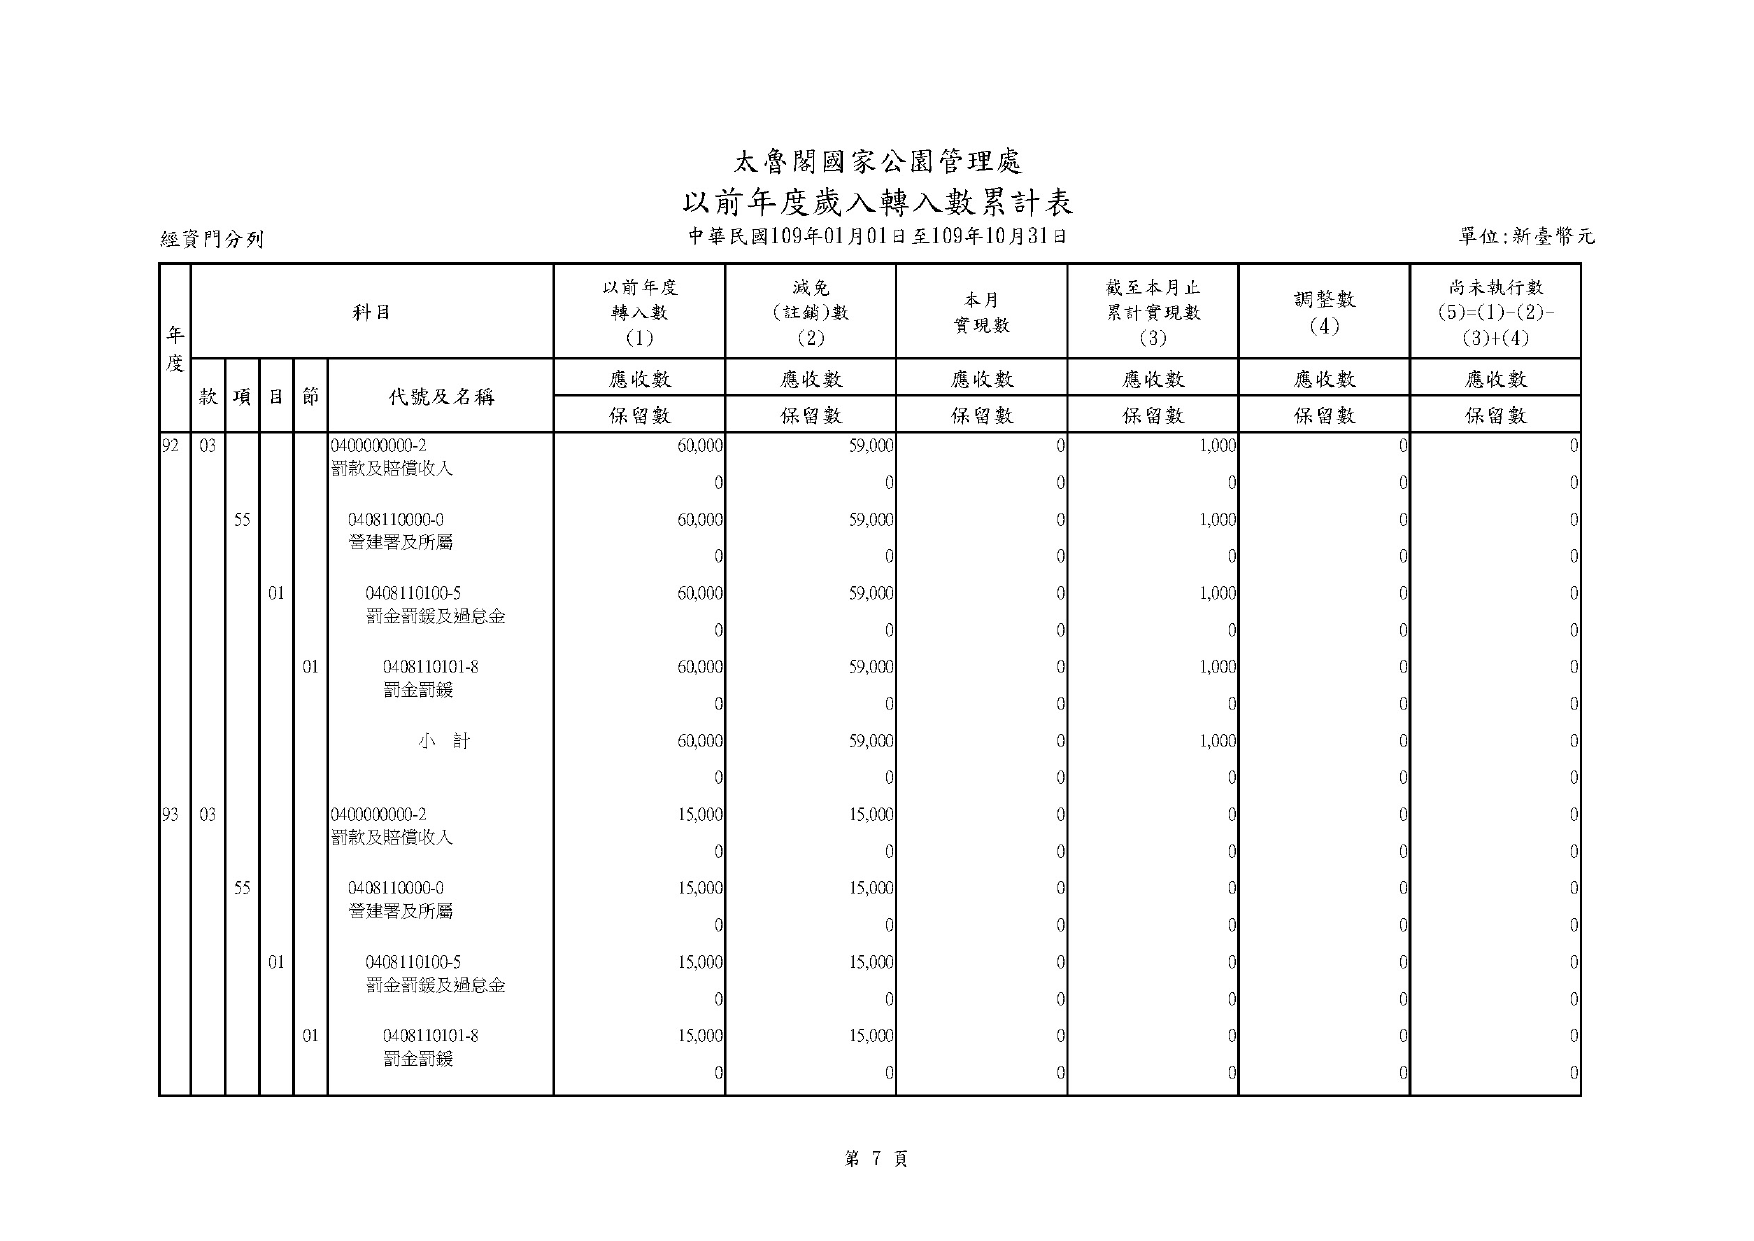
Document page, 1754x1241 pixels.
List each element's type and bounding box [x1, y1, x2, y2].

picture [59, 59, 1695, 1216]
